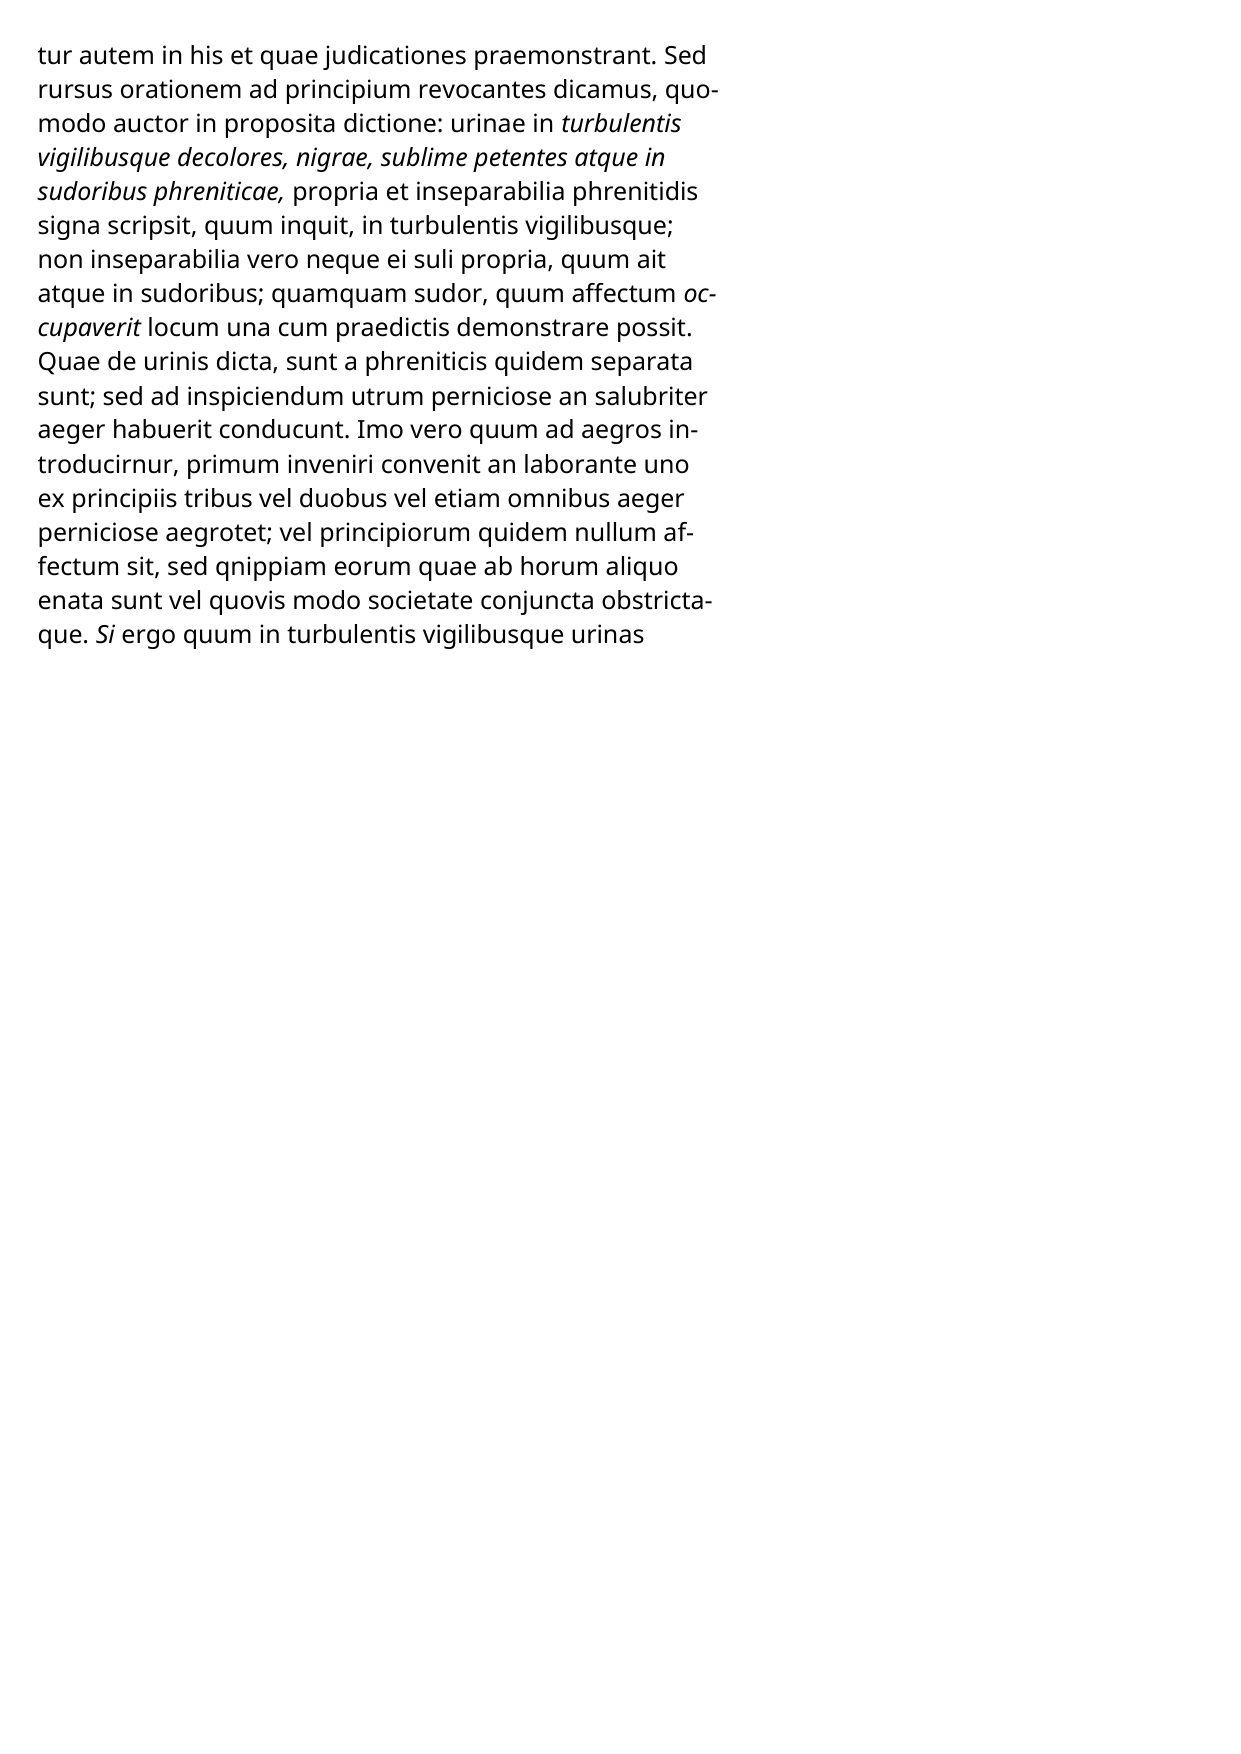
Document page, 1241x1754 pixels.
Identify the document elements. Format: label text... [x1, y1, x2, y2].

text tur autem in his et quae judicationes praemonstrant. Sed rursus orationem ad principium revocantes dicamus, quo- modo auctor in proposita dictione: urinae in turbulentis vigilibusque decolores, nigrae, sublime petentes atque in sudoribus phreniticae, propria et inseparabilia phrenitidis signa scripsit, quum inquit, in turbulentis vigilibusque; non inseparabilia vero neque ei suli propria, quum ait atque in sudoribus; quamquam sudor, quum affectum oc- cupaverit locum una cum praedictis demonstrare possit. Quae de urinis dicta, sunt a phreniticis quidem separata sunt; sed ad inspiciendum utrum perniciose an salubriter aeger habuerit conducunt. Imo vero quum ad aegros in- troducirnur, primum inveniri convenit an laborante uno ex principiis tribus vel duobus vel etiam omnibus aeger perniciose aegrotet; vel principiorum quidem nullum af- fectum sit, sed qnippiam eorum quae ab horum aliquo enata sunt vel quovis modo societate conjuncta obstricta- que. Si ergo quum in turbulentis vigilibusque urinas [37, 37, 1203, 651]
